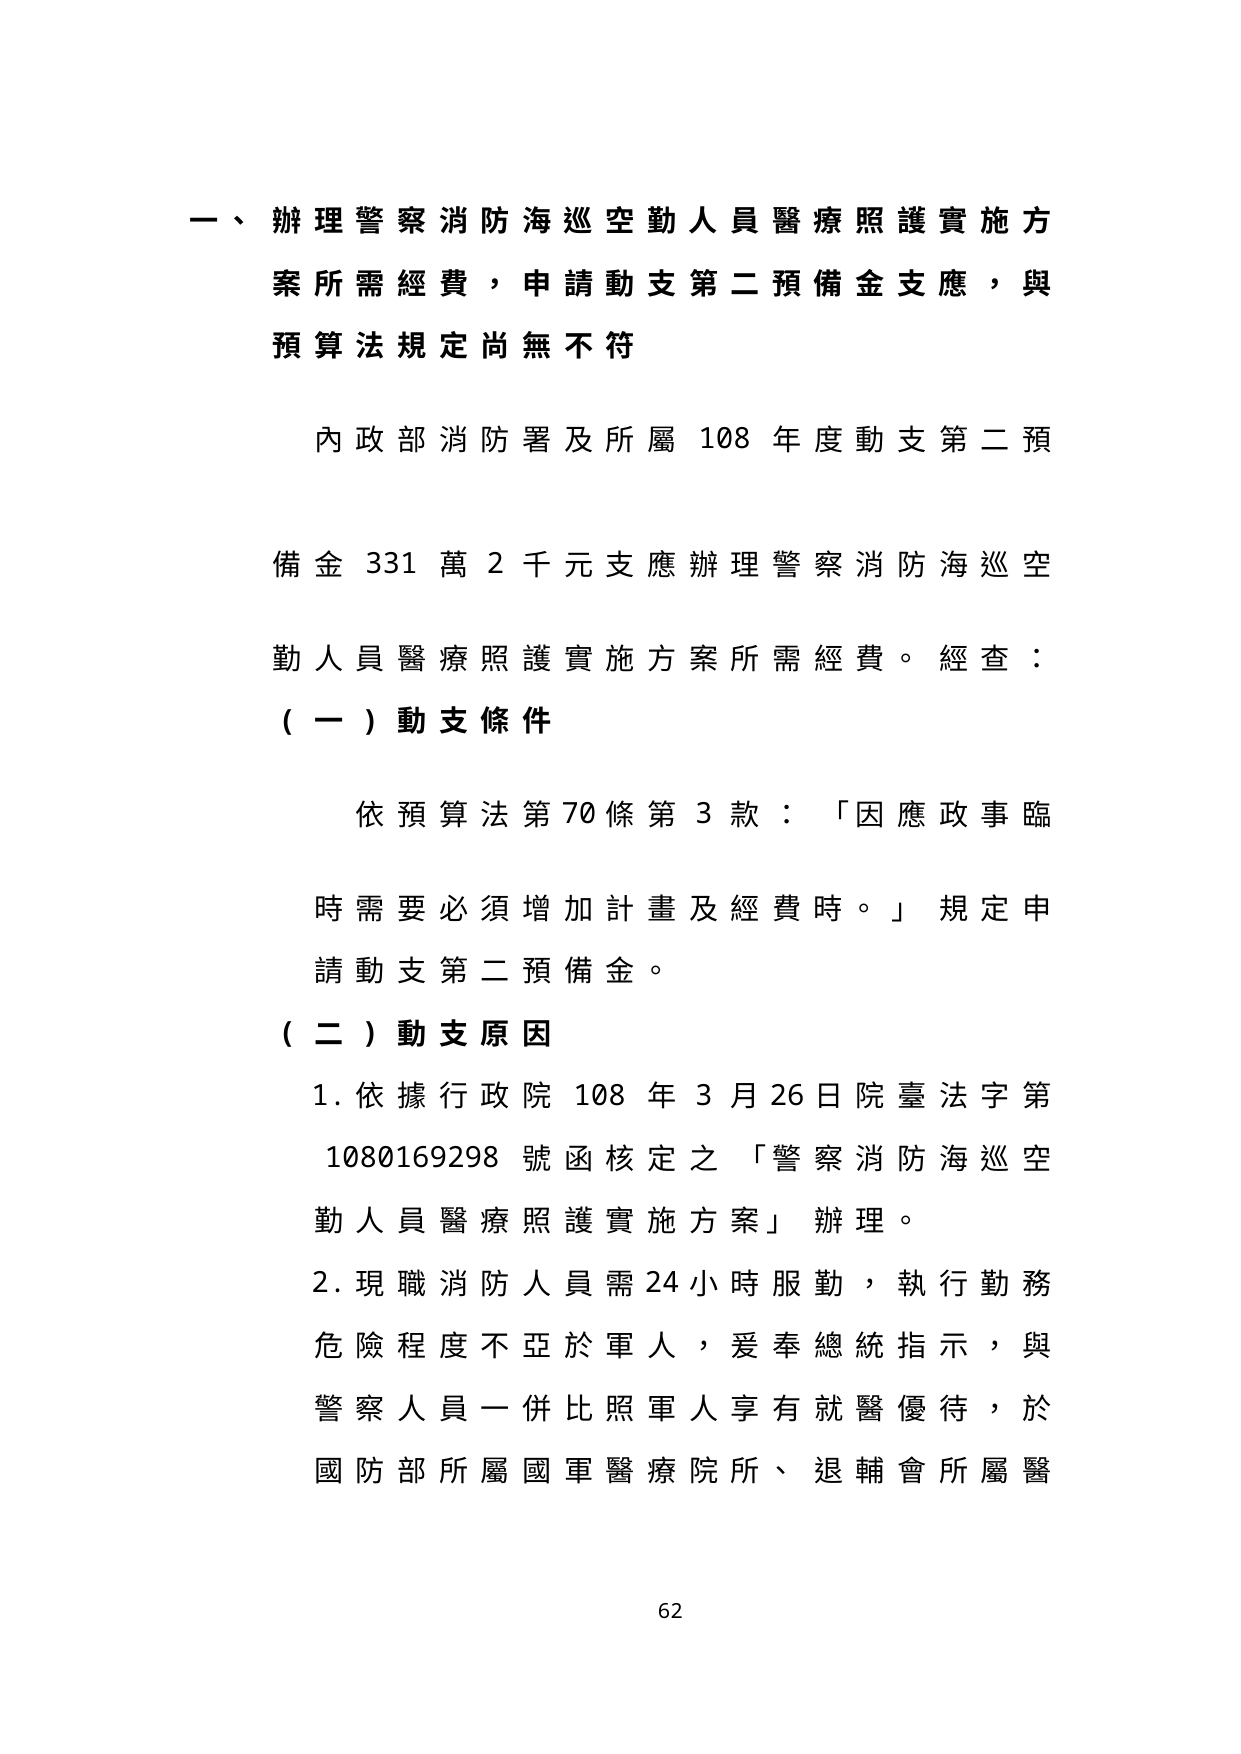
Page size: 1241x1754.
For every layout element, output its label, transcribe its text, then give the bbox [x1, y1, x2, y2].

text 2.現職消防人員需24小時服勤，執行勤務危險程度不亞於軍人，爰奉總統指示，與警察人員一併比照軍人享有就醫優待，於國防部所屬國軍醫療院所、退輔會所屬醫 [271, 1240, 1058, 1490]
text 依預算法第70條第3款：「因應政事臨時需要必須增加計畫及經費時。」規定申請動支第二預備金。 [271, 740, 1058, 990]
text 內政部消防署及所屬108年度動支第二預備金331萬2千元支應辦理警察消防海巡空勤人員醫療照護實施方案所需經費。經查： [242, 365, 1058, 677]
text 1.依據行政院108年3月26日院臺法字第1080169298號函核定之「警察消防海巡空勤人員醫療照護實施方案」辦理。 [271, 1052, 1058, 1240]
text (二)動支原因 [242, 990, 1058, 1052]
text 一、辦理警察消防海巡空勤人員醫療照護實施方案所需經費，申請動支第二預備金支應，與預算法規定尚無不符 [183, 177, 1058, 365]
text (一)動支條件 [242, 677, 1058, 740]
